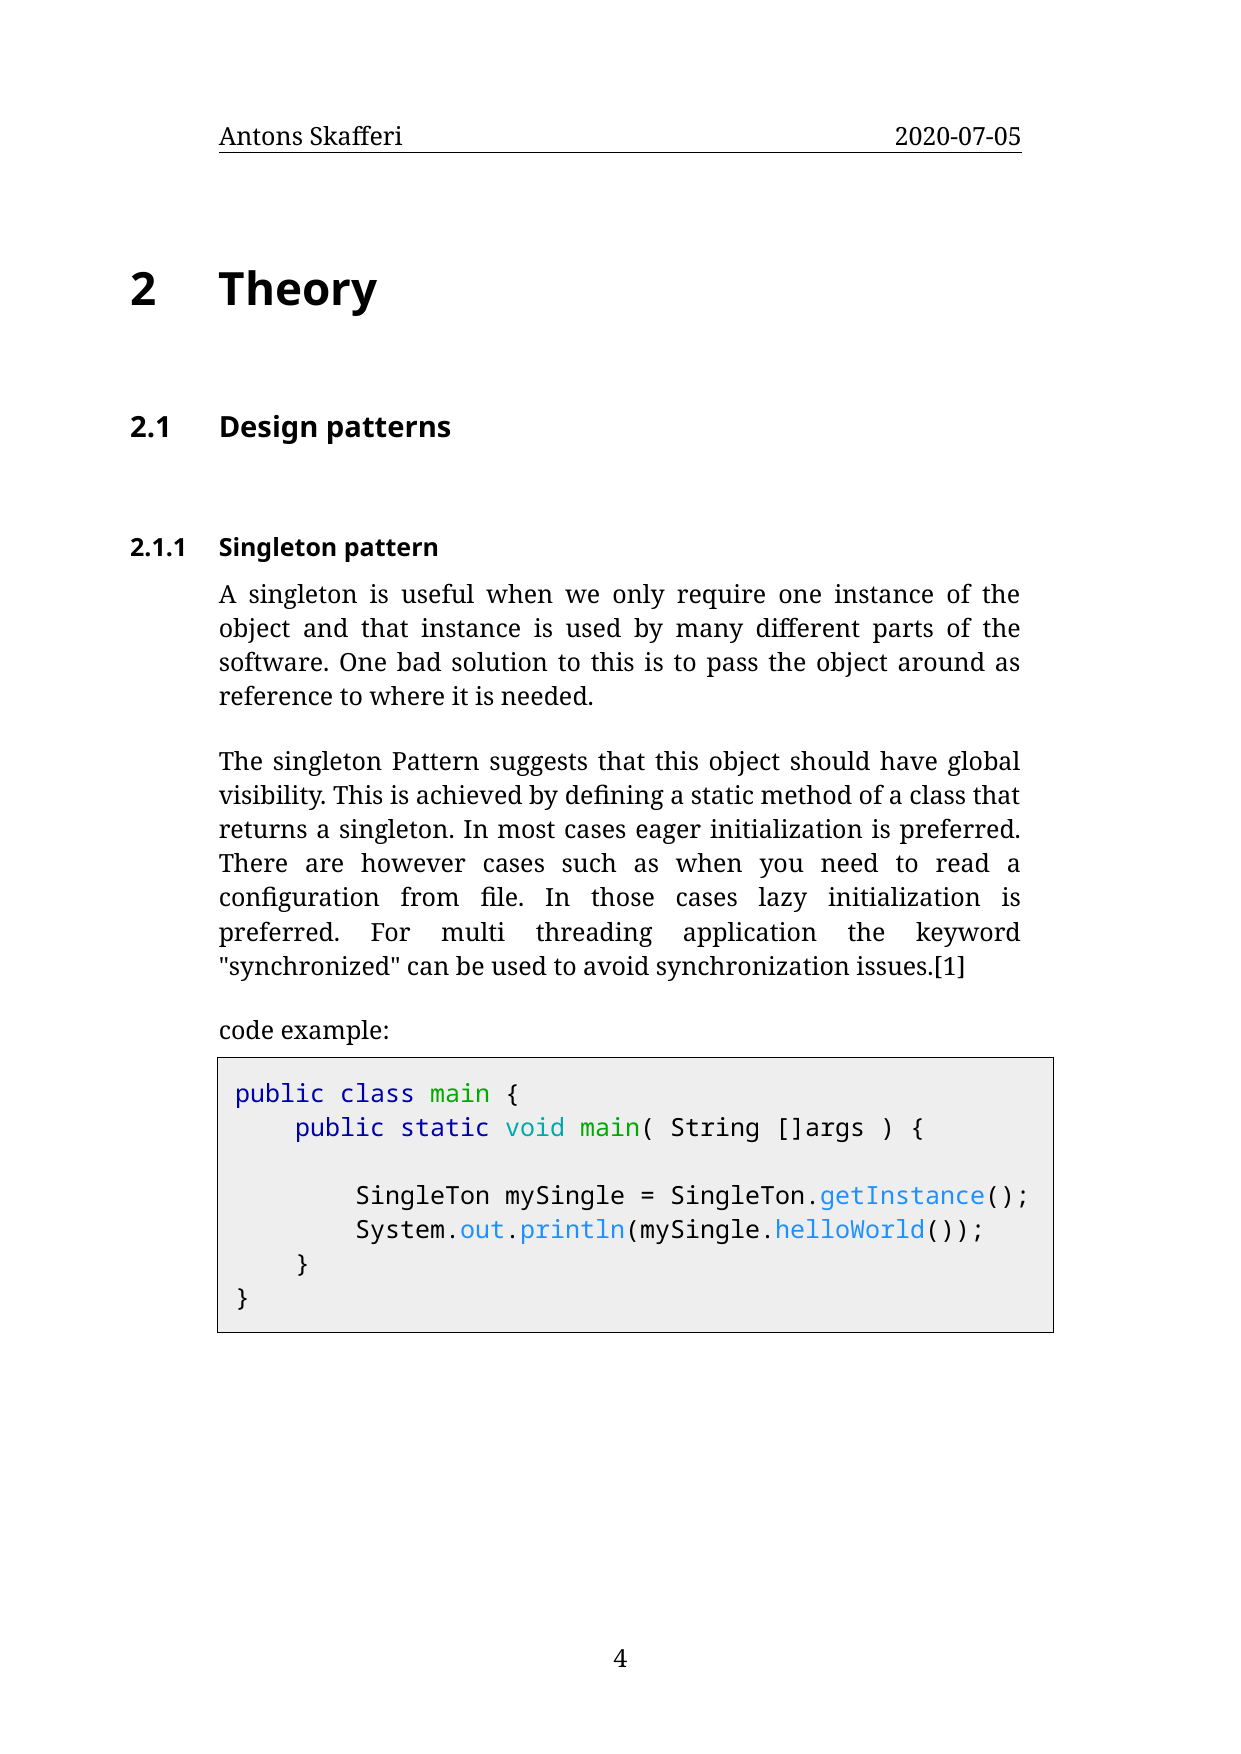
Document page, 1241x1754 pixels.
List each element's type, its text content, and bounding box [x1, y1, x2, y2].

text code example: [218, 1013, 1022, 1047]
text A singleton is useful when we only require one instance of the object and that instance is used by many different parts of the software. One bad solution to this is to pass the object around as reference to where it is needed. [218, 577, 1022, 713]
text The singleton Pattern suggests that this object should have global visibility. This is achieved by defining a static method of a class that returns a singleton. In most cases eager initialization is preferred. There are however cases such as when you need to read a configuration from file. In those cases lazy initialization is preferred. For multi threading application the keyword "synchronized" can be used to avoid synchronization issues.[1] [218, 744, 1022, 982]
subtitle Design patterns [130, 406, 1022, 446]
subtitle Theory [130, 257, 1022, 319]
subtitle Singleton pattern [130, 530, 1022, 564]
